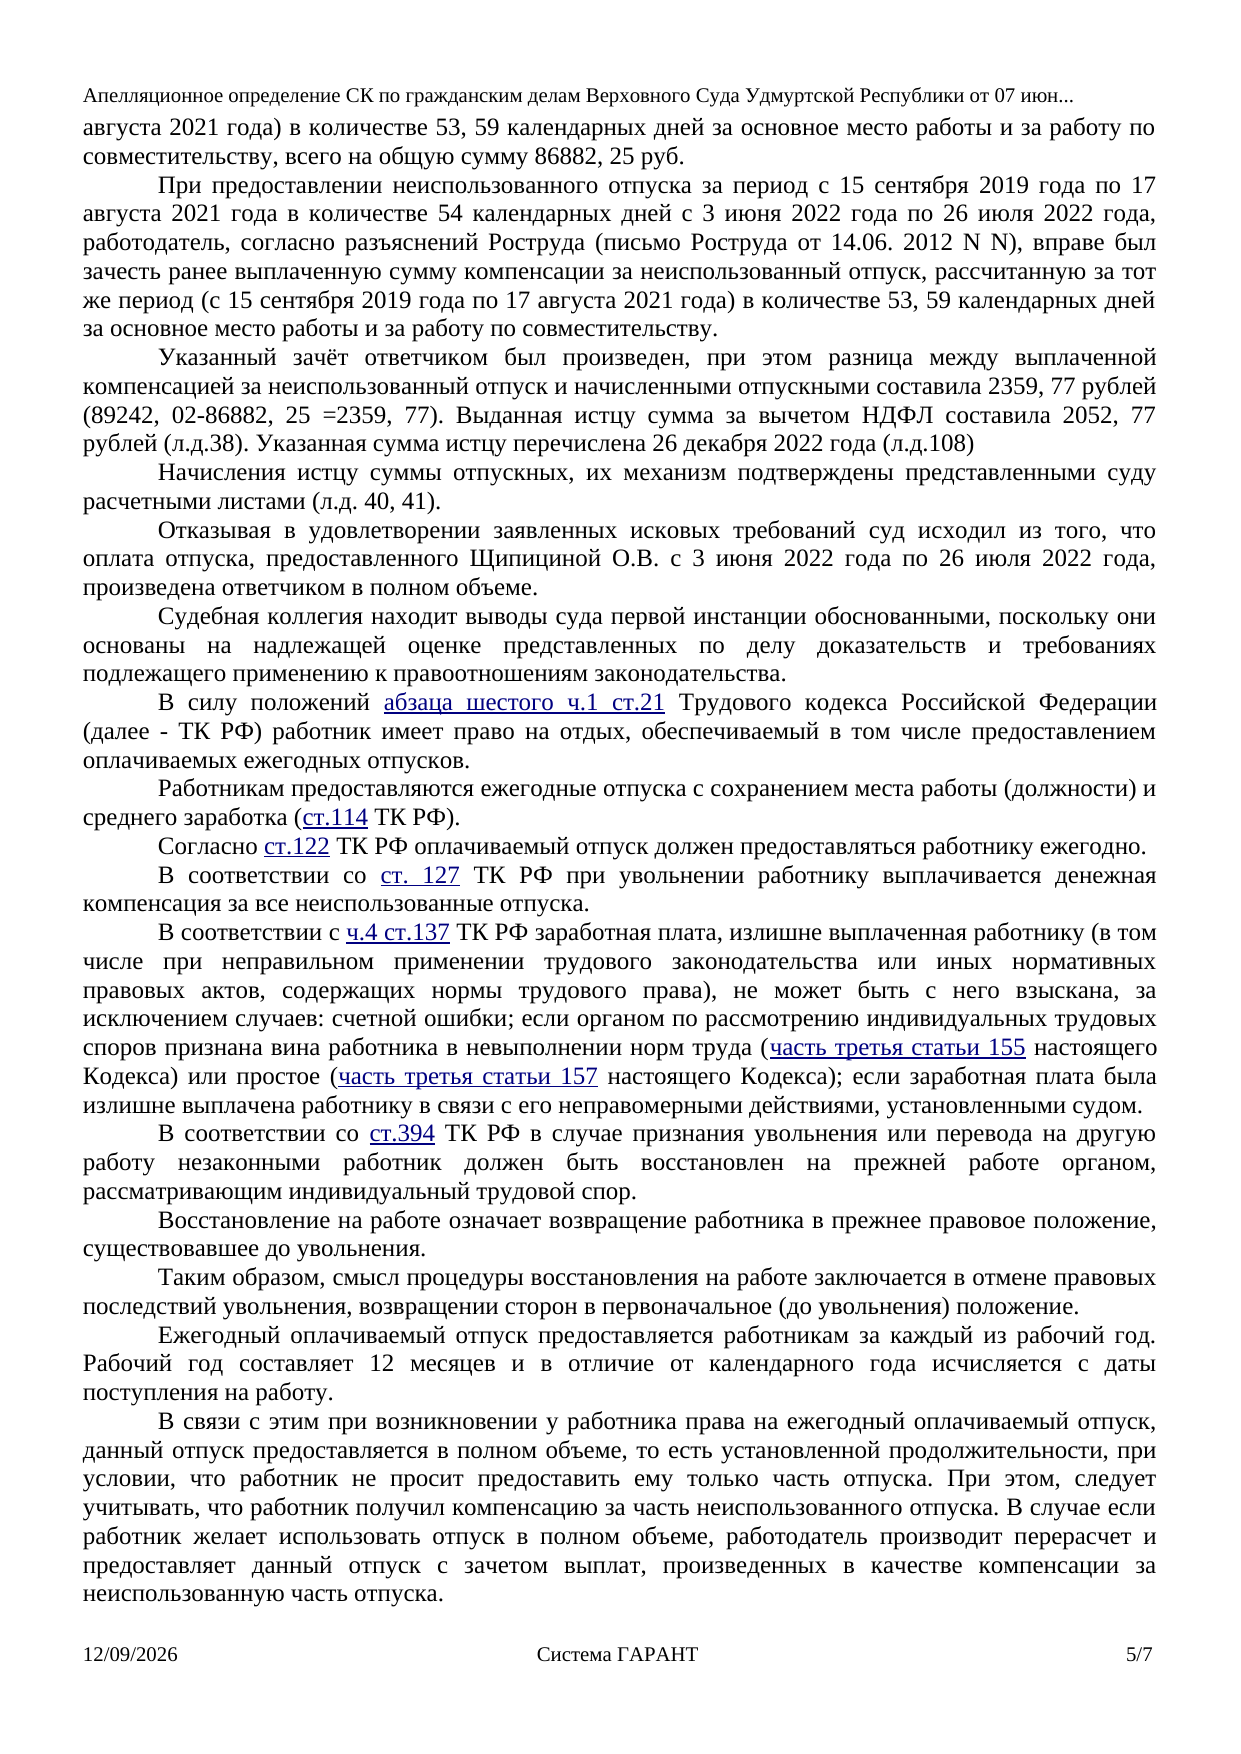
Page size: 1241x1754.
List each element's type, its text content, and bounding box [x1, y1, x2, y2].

text Указанный зачёт ответчиком был произведен, при этом разница между выплаченной компенсацией за неиспользованный отпуск и начисленными отпускными составила 2359, 77 рублей (89242, 02-86882, 25 =2359, 77). Выданная истцу сумма за вычетом НДФЛ составила 2052, 77 рублей (л.д.38). Указанная сумма истцу перечислена 26 декабря 2022 года (л.д.108) [83, 342, 1157, 457]
text При предоставлении неиспользованного отпуска за период с 15 сентября 2019 года по 17 августа 2021 года в количестве 54 календарных дней с 3 июня 2022 года по 26 июля 2022 года, работодатель, согласно разъяснений Роструда (письмо Роструда от 14.06. 2012 N N), вправе был зачесть ранее выплаченную сумму компенсации за неиспользованный отпуск, рассчитанную за тот же период (с 15 сентября 2019 года по 17 августа 2021 года) в количестве 53, 59 календарных дней за основное место работы и за работу по совместительству. [83, 170, 1157, 342]
text Судебная коллегия находит выводы суда первой инстанции обоснованными, поскольку они основаны на надлежащей оценке представленных по делу доказательств и требованиях подлежащего применению к правоотношениям законодательства. [83, 601, 1157, 687]
text Ежегодный оплачиваемый отпуск предоставляется работникам за каждый из рабочий год. Рабочий год составляет 12 месяцев и в отличие от календарного года исчисляется с даты поступления на работу. [83, 1320, 1157, 1406]
text Таким образом, смысл процедуры восстановления на работе заключается в отмене правовых последствий увольнения, возвращении сторон в первоначальное (до увольнения) положение. [83, 1262, 1157, 1320]
text В силу положений абзаца шестого ч.1 ст.21 Трудового кодекса Российской Федерации (далее - ТК РФ) работник имеет право на отдых, обеспечиваемый в том числе предоставлением оплачиваемых ежегодных отпусков. [83, 687, 1157, 773]
text Работникам предоставляются ежегодные отпуска с сохранением места работы (должности) и среднего заработка (ст.114 ТК РФ). [83, 773, 1157, 831]
text августа 2021 года) в количестве 53, 59 календарных дней за основное место работы и за работу по совместительству, всего на общую сумму 86882, 25 руб. [83, 112, 1157, 170]
text Отказывая в удовлетворении заявленных исковых требований суд исходил из того, что оплата отпуска, предоставленного Щипициной О.В. с 3 июня 2022 года по 26 июля 2022 года, произведена ответчиком в полном объеме. [83, 515, 1157, 601]
text В связи с этим при возникновении у работника права на ежегодный оплачиваемый отпуск, данный отпуск предоставляется в полном объеме, то есть установленной продолжительности, при условии, что работник не просит предоставить ему только часть отпуска. При этом, следует учитывать, что работник получил компенсацию за часть неиспользованного отпуска. В случае если работник желает использовать отпуск в полном объеме, работодатель производит перерасчет и предоставляет данный отпуск с зачетом выплат, произведенных в качестве компенсации за неиспользованную часть отпуска. [83, 1406, 1157, 1607]
text В соответствии с ч.4 ст.137 ТК РФ заработная плата, излишне выплаченная работнику (в том числе при неправильном применении трудового законодательства или иных нормативных правовых актов, содержащих нормы трудового права), не может быть с него взыскана, за исключением случаев: счетной ошибки; если органом по рассмотрению индивидуальных трудовых споров признана вина работника в невыполнении норм труда (часть третья статьи 155 настоящего Кодекса) или простое (часть третья статьи 157 настоящего Кодекса); если заработная плата была излишне выплачена работнику в связи с его неправомерными действиями, установленными судом. [83, 917, 1157, 1118]
text Восстановление на работе означает возвращение работника в прежнее правовое положение, существовавшее до увольнения. [83, 1205, 1157, 1262]
text В соответствии со ст. 127 ТК РФ при увольнении работнику выплачивается денежная компенсация за все неиспользованные отпуска. [83, 860, 1157, 917]
text Начисления истцу суммы отпускных, их механизм подтверждены представленными суду расчетными листами (л.д. 40, 41). [83, 457, 1157, 515]
text В соответствии со ст.394 ТК РФ в случае признания увольнения или перевода на другую работу незаконными работник должен быть восстановлен на прежней работе органом, рассматривающим индивидуальный трудовой спор. [83, 1118, 1157, 1205]
text Согласно ст.122 ТК РФ оплачиваемый отпуск должен предоставляться работнику ежегодно. [83, 831, 1157, 860]
